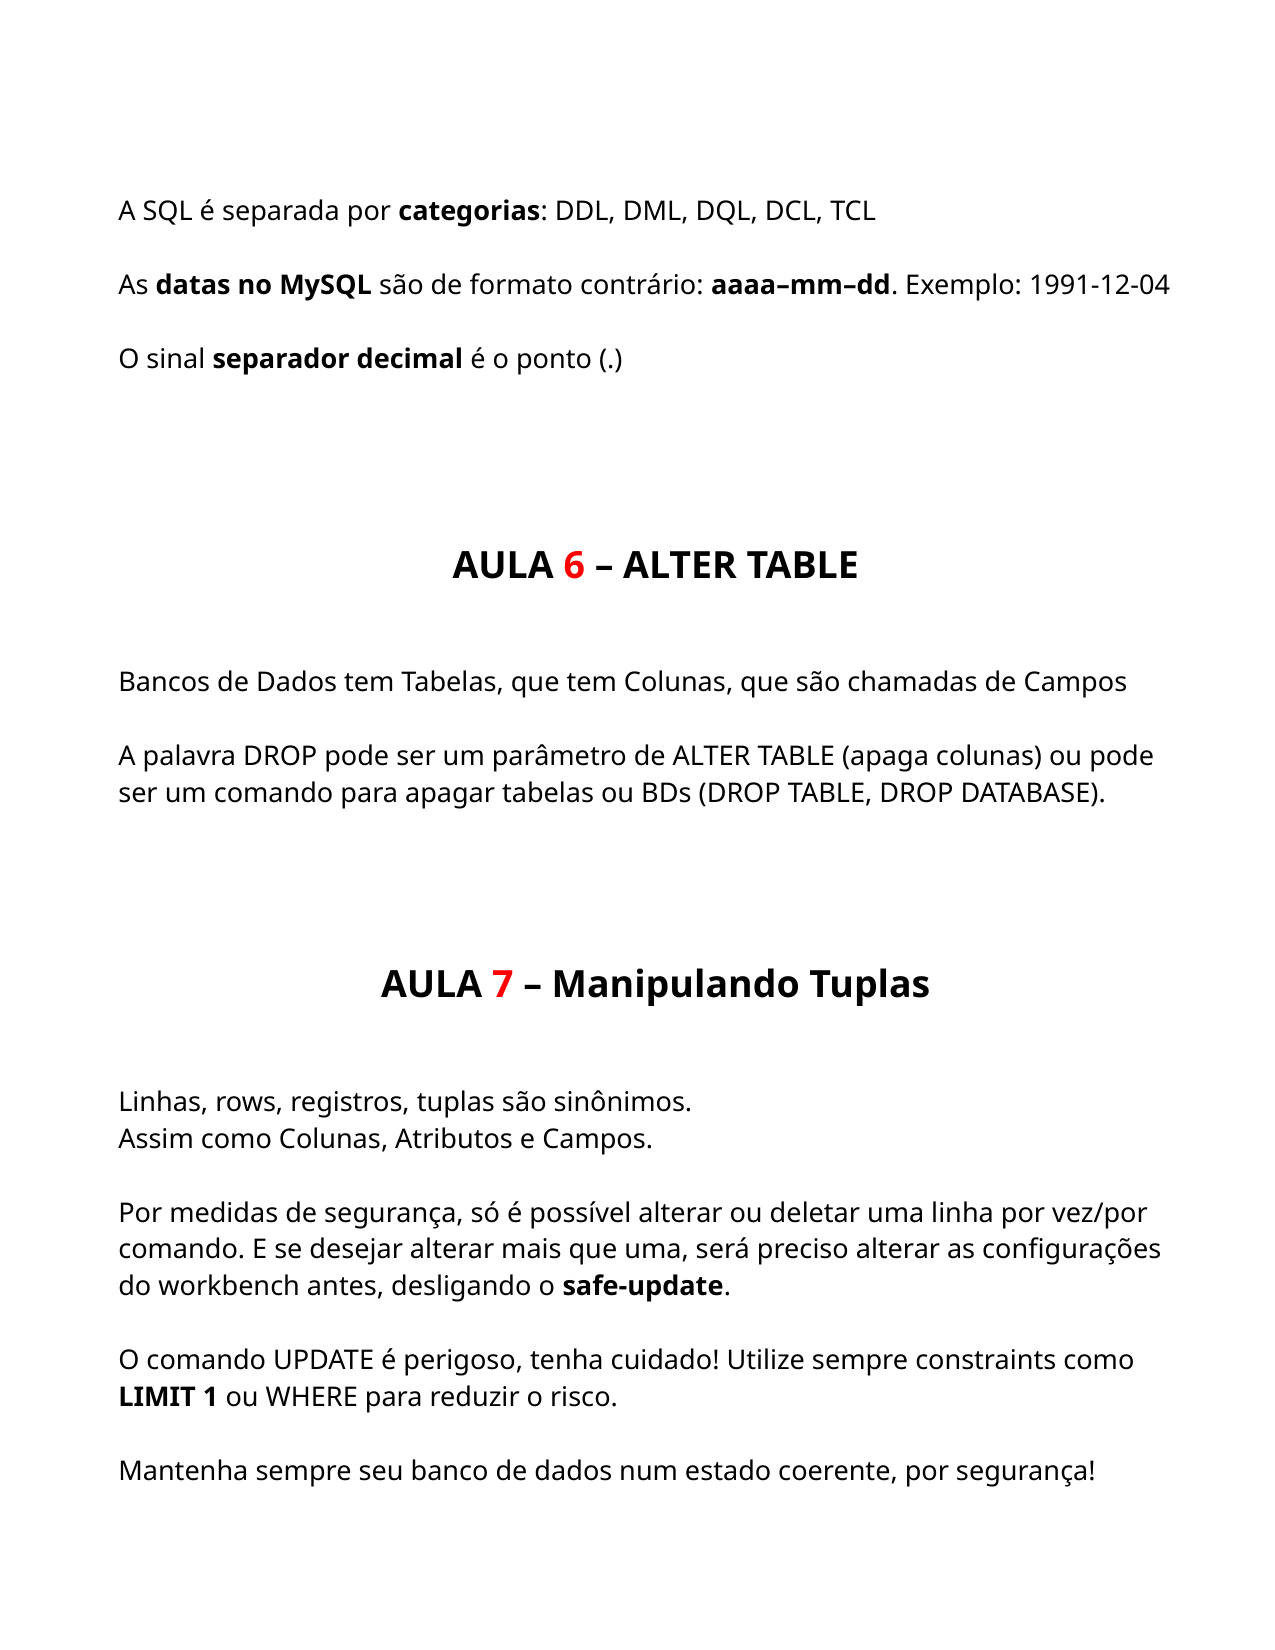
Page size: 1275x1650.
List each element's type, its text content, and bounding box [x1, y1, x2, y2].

text As datas no MySQL são de formato contrário: aaaa–mm–dd. Exemplo: 1991-12-04 [118, 266, 1193, 302]
text Bancos de Dados tem Tabelas, que tem Colunas, que são chamadas de Campos [118, 663, 1193, 699]
text A SQL é separada por categorias: DDL, DML, DQL, DCL, TCL [118, 192, 1193, 229]
text O comando UPDATE é perigoso, tenha cuidado! Utilize sempre constraints como LIMIT 1 ou WHERE para reduzir o risco. [118, 1341, 1193, 1414]
text Mantenha sempre seu banco de dados num estado coerente, por segurança! [118, 1451, 1193, 1488]
text AULA 6 – ALTER TABLE [118, 538, 1193, 589]
text Assim como Colunas, Atributos e Campos. [118, 1119, 1193, 1156]
text Por medidas de segurança, só é possível alterar ou deletar uma linha por vez/por comando. E se desejar alterar mais que uma, será preciso alterar as configurações do workbench antes, desligando o safe-update. [118, 1193, 1193, 1304]
text Linhas, rows, registros, tuplas são sinônimos. [118, 1082, 1193, 1119]
text AULA 7 – Manipulando Tuplas [118, 958, 1193, 1009]
text A palavra DROP pode ser um parâmetro de ALTER TABLE (apaga colunas) ou pode ser um comando para apagar tabelas ou BDs (DROP TABLE, DROP DATABASE). [118, 736, 1193, 810]
text O sinal separador decimal é o ponto (.) [118, 339, 1193, 376]
